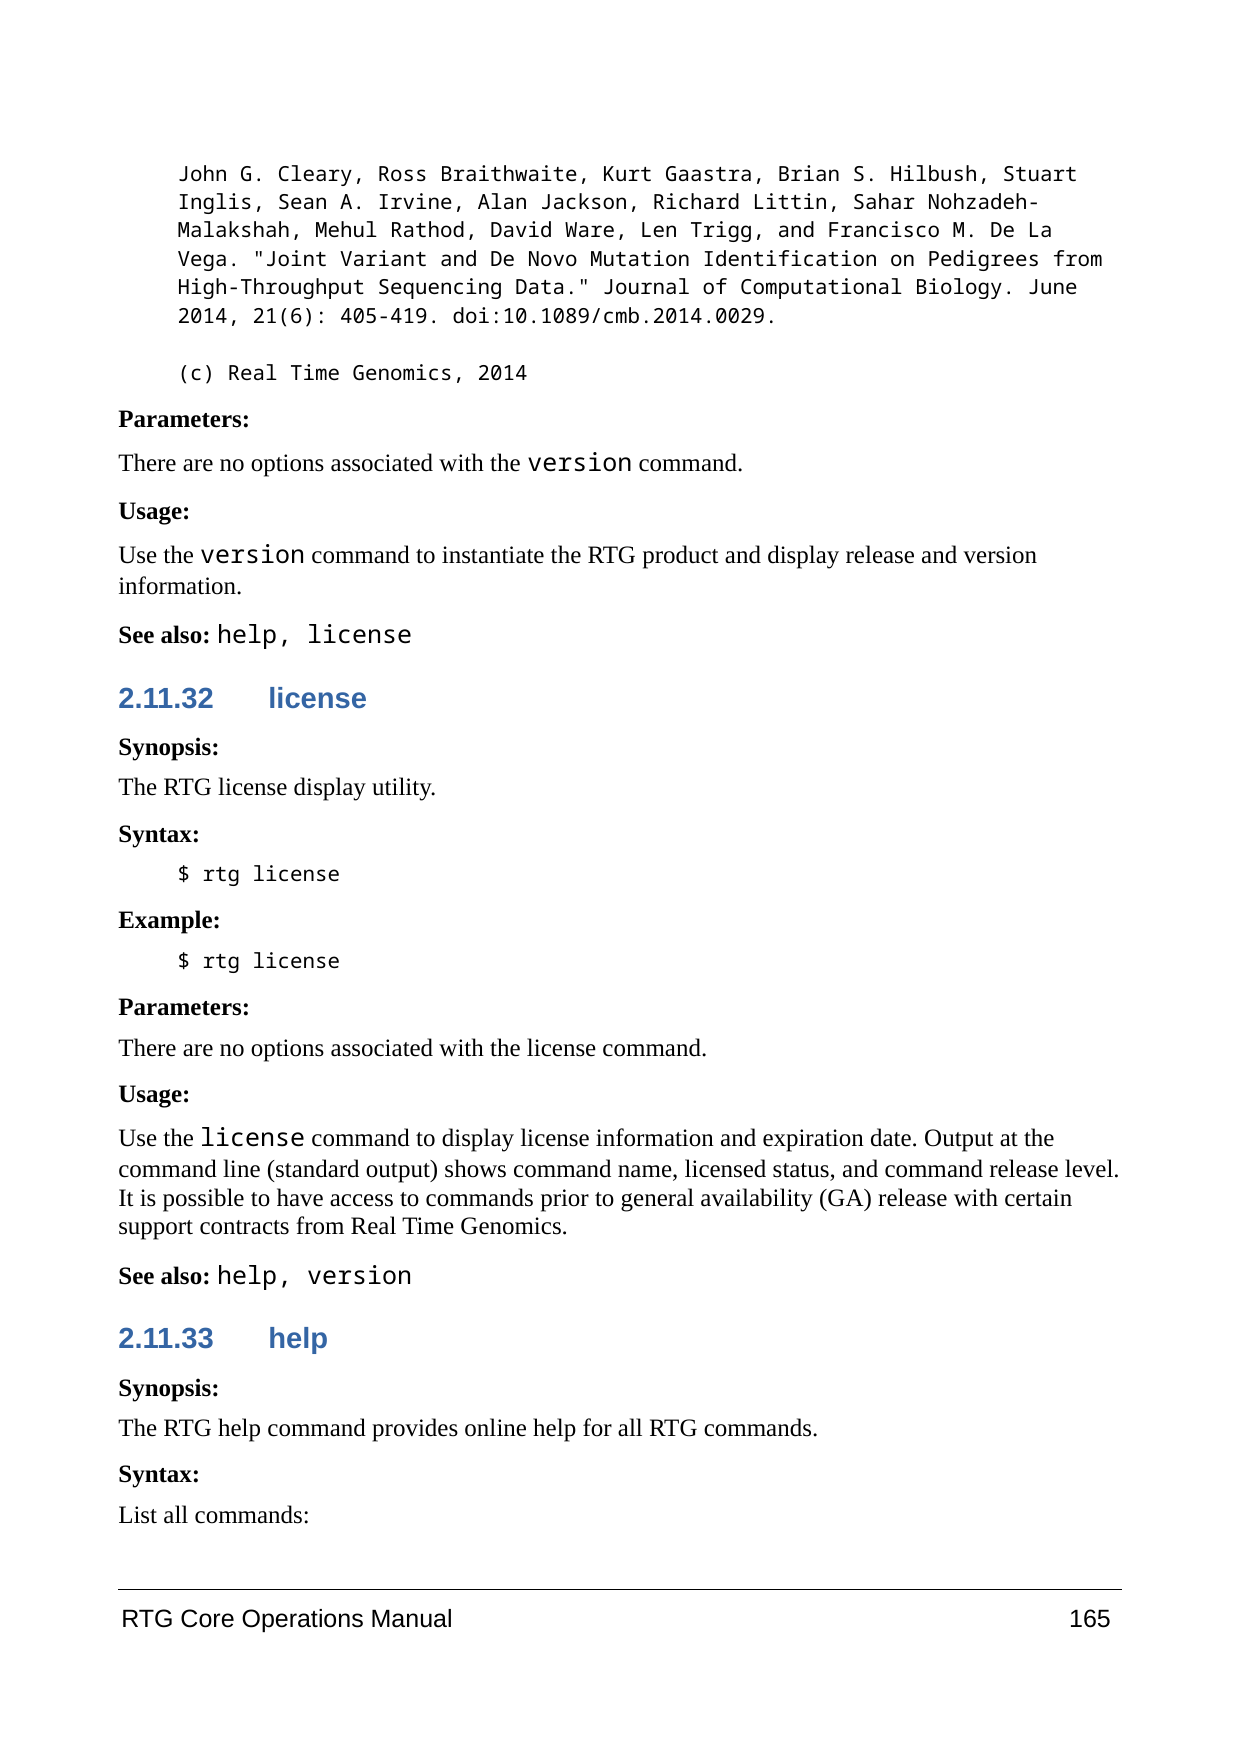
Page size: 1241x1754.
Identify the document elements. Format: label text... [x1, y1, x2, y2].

subtitle Usage: [118, 1079, 1122, 1108]
subtitle Synopsis: [118, 732, 1122, 761]
text (c) Real Time Genomics, 2014 [177, 358, 1122, 386]
subtitle Syntax: [118, 819, 1122, 848]
subtitle license [118, 681, 1122, 714]
text The RTG license display utility. [118, 772, 1122, 801]
subtitle help [118, 1321, 1122, 1355]
text $ rtg license [177, 946, 1122, 974]
text John G. Cleary, Ross Braithwaite, Kurt Gaastra, Brian S. Hilbush, Stuart Inglis, Sean A. Irvine, Alan Jackson, Richard Littin, Sahar Nohzadeh-Malakshah, Mehul Rathod, David Ware, Len Trigg, and Francisco M. De La Vega. "Joint Variant and De Novo Mutation Identification on Pedigrees from High-Throughput Sequencing Data." Journal of Computational Biology. June 2014, 21(6): 405-419. doi:10.1089/cmb.2014.0029. [177, 159, 1122, 329]
text List all commands: [118, 1500, 1122, 1529]
text See also: help, version [118, 1258, 1122, 1292]
text There are no options associated with the version command. [118, 444, 1122, 478]
subtitle Synopsis: [118, 1373, 1122, 1401]
subtitle Usage: [118, 496, 1122, 525]
text $ rtg license [177, 859, 1122, 888]
subtitle Example: [118, 906, 1122, 934]
text See also: help, license [118, 617, 1122, 651]
text Use the license command to display license information and expiration date. Output at the command line (standard output) shows command name, licensed status, and command release level. It is possible to have access to commands prior to general availability (GA) release with certain support contracts from Real Time Genomics. [118, 1120, 1122, 1240]
subtitle Syntax: [118, 1459, 1122, 1488]
subtitle Parameters: [118, 992, 1122, 1021]
text The RTG help command provides online help for all RTG commands. [118, 1413, 1122, 1442]
subtitle Parameters: [118, 404, 1122, 433]
text Use the version command to instantiate the RTG product and display release and version information. [118, 537, 1122, 599]
text There are no options associated with the license command. [118, 1033, 1122, 1062]
